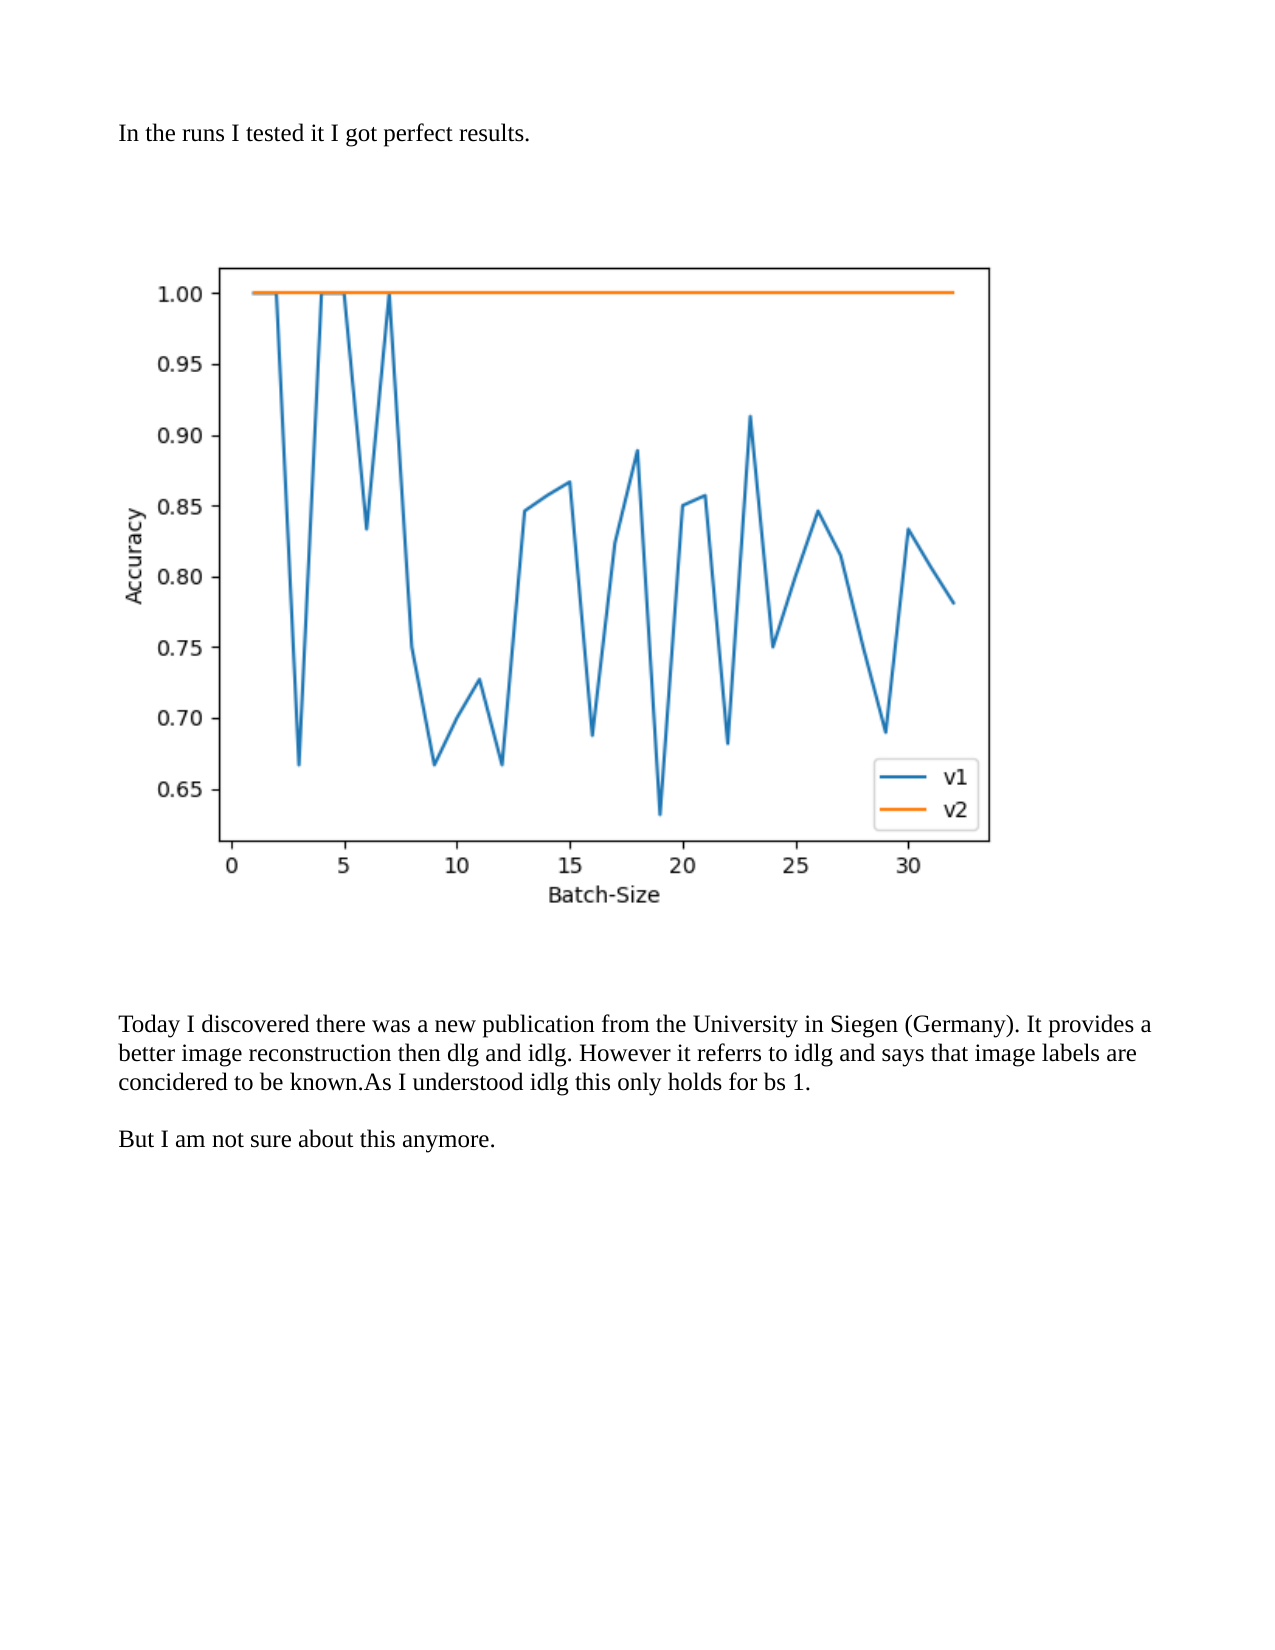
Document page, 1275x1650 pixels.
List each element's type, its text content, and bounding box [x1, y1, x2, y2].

picture [95, 178, 1088, 923]
text But I am not sure about this anymore. [118, 1124, 1157, 1153]
text In the runs I tested it I got perfect results. [118, 118, 1157, 147]
text Today I discovered there was a new publication from the University in Siegen (Germany). It provides a better image reconstruction then dlg and idlg. However it referrs to idlg and says that image labels are concidered to be known.As I understood idlg this only holds for bs 1. [118, 1009, 1157, 1096]
